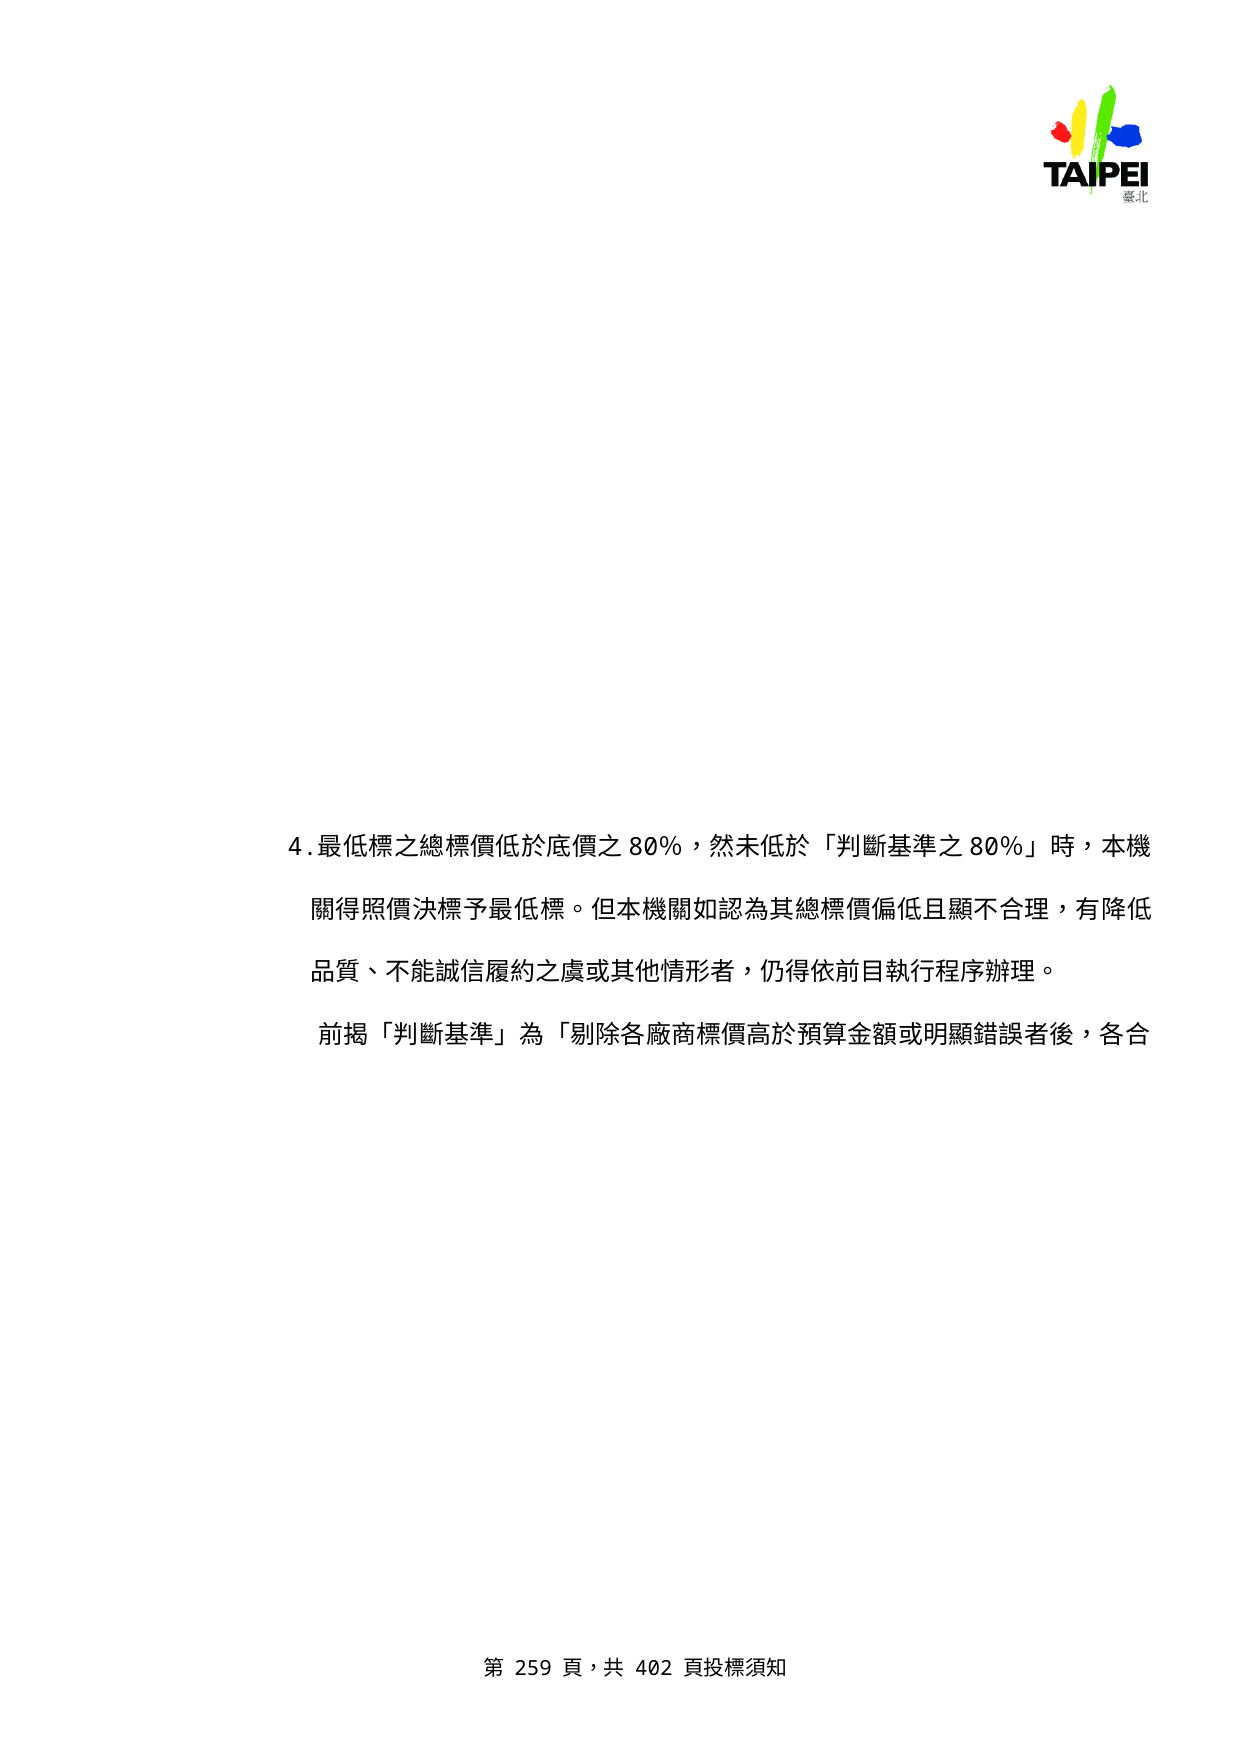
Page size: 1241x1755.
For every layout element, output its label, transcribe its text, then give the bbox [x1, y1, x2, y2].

text 4.最低標之總標價低於底價之80％，然未低於「判斷基準之80％」時，本機關得照價決標予最低標。但本機關如認為其總標價偏低且顯不合理，有降低品質、不能誠信履約之虞或其他情形者，仍得依前目執行程序辦理。 [287, 803, 1152, 991]
text 前揭「判斷基準」為「剔除各廠商標價高於預算金額或明顯錯誤者後，各合 [318, 991, 1152, 1053]
